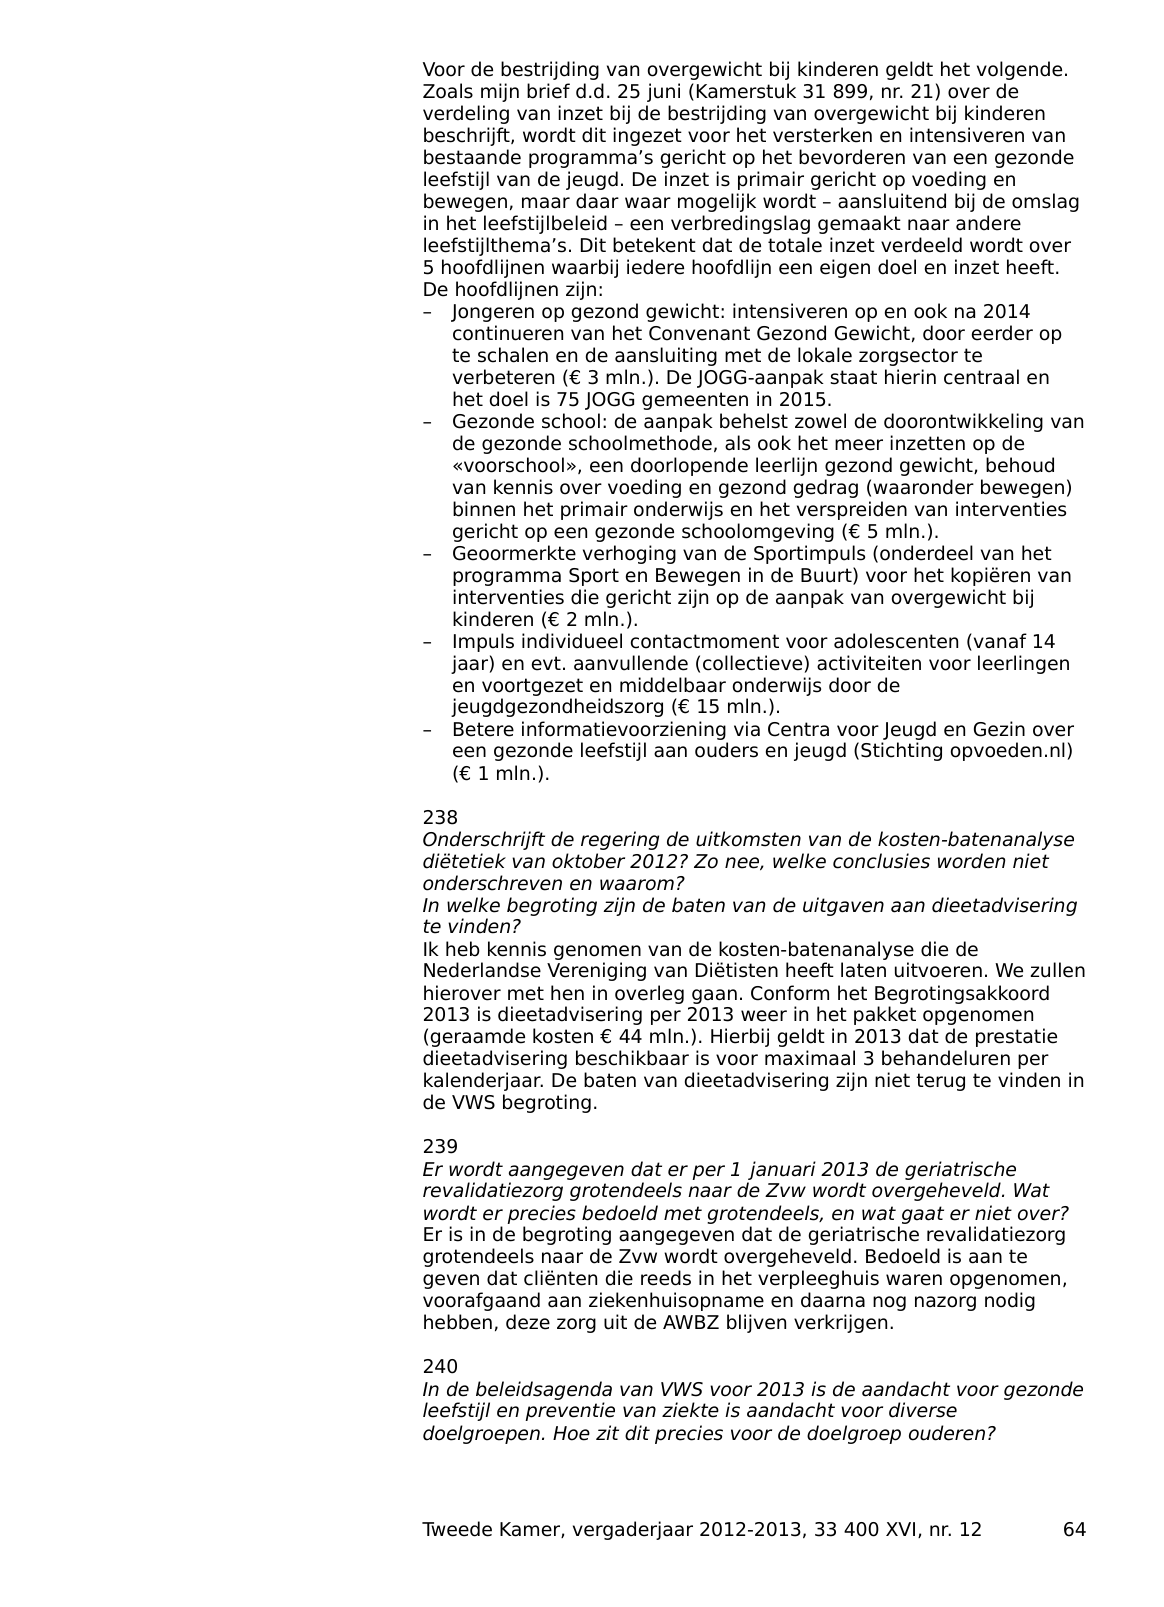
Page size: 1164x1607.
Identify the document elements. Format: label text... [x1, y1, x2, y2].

text Onderschrijft de regering de uitkomsten van de kosten-batenanalyse diëtetiek van oktober 2012? Zo nee, welke conclusies worden niet onderschreven en waarom? [422, 828, 1087, 894]
text 239 [422, 1136, 1087, 1158]
text – Impuls individueel contactmoment voor adolescenten (vanaf 14 jaar) en evt. aanvullende (collectieve) activiteiten voor leerlingen en voortgezet en middelbaar onderwijs door de jeugdgezondheidszorg (€ 15 mln.). [422, 631, 1087, 718]
text In welke begroting zijn de baten van de uitgaven aan dieetadvisering te vinden? [422, 894, 1087, 938]
text – Jongeren op gezond gewicht: intensiveren op en ook na 2014 continueren van het Convenant Gezond Gewicht, door eerder op te schalen en de aansluiting met de lokale zorgsector te verbeteren (€ 3 mln.). De JOGG-aanpak staat hierin centraal en het doel is 75 JOGG gemeenten in 2015. [422, 301, 1087, 411]
text 240 [422, 1356, 1087, 1378]
text Zoals mijn brief d.d. 25 juni (Kamerstuk 31 899, nr. 21) over de verdeling van inzet bij de bestrijding van overgewicht bij kinderen beschrijft, wordt dit ingezet voor het versterken en intensiveren van bestaande programma’s gericht op het bevorderen van een gezonde leefstijl van de jeugd. De inzet is primair gericht op voeding en bewegen, maar daar waar mogelijk wordt – aansluitend bij de omslag in het leefstijlbeleid – een verbredingslag gemaakt naar andere leefstijlthema’s. Dit betekent dat de totale inzet verdeeld wordt over 5 hoofdlijnen waarbij iedere hoofdlijn een eigen doel en inzet heeft. [422, 81, 1087, 279]
text Er is in de begroting aangegeven dat de geriatrische revalidatiezorg grotendeels naar de Zvw wordt overgeheveld. Bedoeld is aan te geven dat cliënten die reeds in het verpleeghuis waren opgenomen, voorafgaand aan ziekenhuisopname en daarna nog nazorg nodig hebben, deze zorg uit de AWBZ blijven verkrijgen. [422, 1224, 1087, 1334]
text De hoofdlijnen zijn: [422, 279, 1087, 301]
text Ik heb kennis genomen van de kosten-batenanalyse die de Nederlandse Vereniging van Diëtisten heeft laten uitvoeren. We zullen hierover met hen in overleg gaan. Conform het Begrotingsakkoord 2013 is dieetadvisering per 2013 weer in het pakket opgenomen (geraamde kosten € 44 mln.). Hierbij geldt in 2013 dat de prestatie dieetadvisering beschikbaar is voor maximaal 3 behandeluren per kalenderjaar. De baten van dieetadvisering zijn niet terug te vinden in de VWS begroting. [422, 938, 1087, 1114]
text Voor de bestrijding van overgewicht bij kinderen geldt het volgende. [422, 59, 1087, 81]
text – Gezonde school: de aanpak behelst zowel de doorontwikkeling van de gezonde schoolmethode, als ook het meer inzetten op de «voorschool», een doorlopende leerlijn gezond gewicht, behoud van kennis over voeding en gezond gedrag (waaronder bewegen) binnen het primair onderwijs en het verspreiden van interventies gericht op een gezonde schoolomgeving (€ 5 mln.). [422, 411, 1087, 543]
text In de beleidsagenda van VWS voor 2013 is de aandacht voor gezonde leefstijl en preventie van ziekte is aandacht voor diverse doelgroepen. Hoe zit dit precies voor de doelgroep ouderen? [422, 1378, 1087, 1444]
text – Geoormerkte verhoging van de Sportimpuls (onderdeel van het programma Sport en Bewegen in de Buurt) voor het kopiëren van interventies die gericht zijn op de aanpak van overgewicht bij kinderen (€ 2 mln.). [422, 543, 1087, 631]
text – Betere informatievoorziening via Centra voor Jeugd en Gezin over een gezonde leefstijl aan ouders en jeugd (Stichting opvoeden.nl) (€ 1 mln.). [422, 718, 1087, 784]
text 238 [422, 807, 1087, 828]
text Er wordt aangegeven dat er per 1 januari 2013 de geriatrische revalidatiezorg grotendeels naar de Zvw wordt overgeheveld. Wat wordt er precies bedoeld met grotendeels, en wat gaat er niet over? [422, 1158, 1087, 1224]
